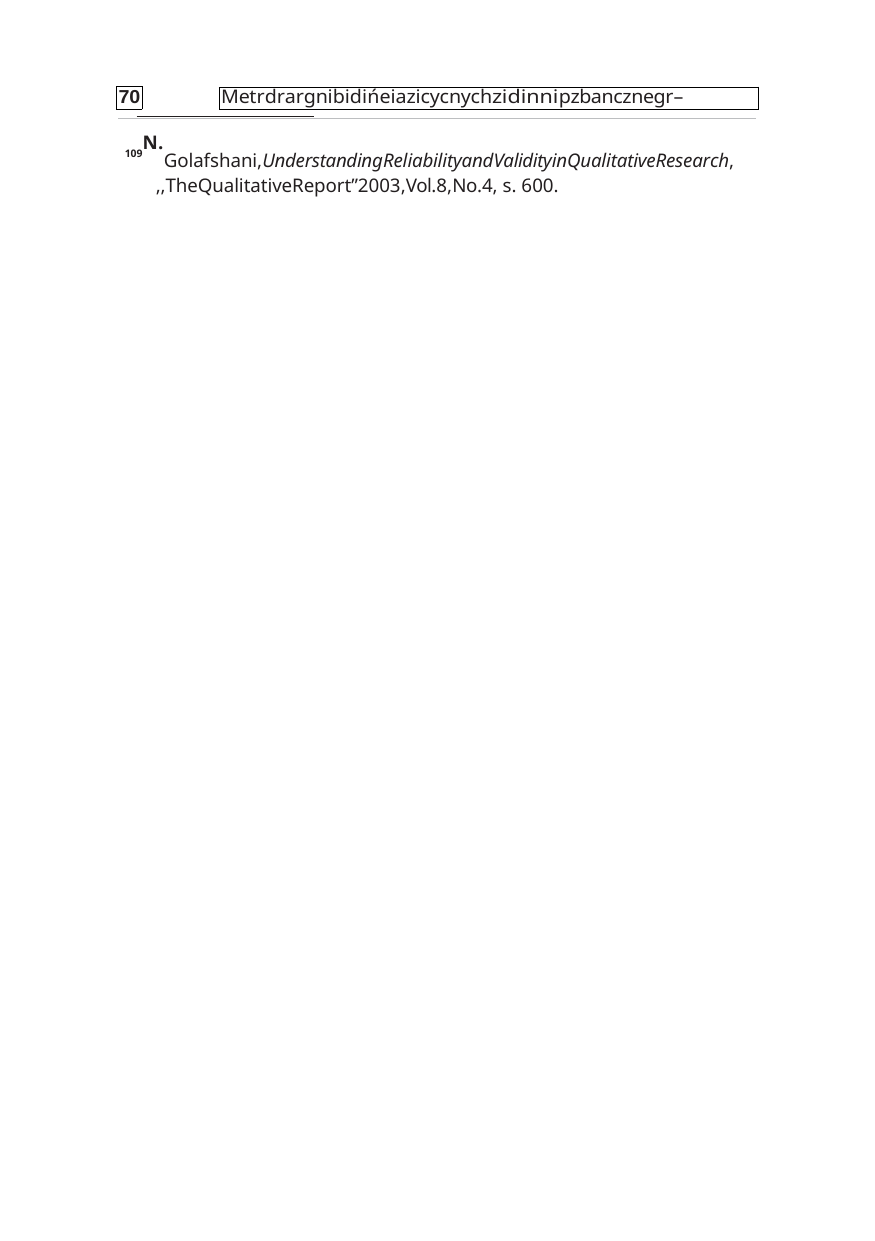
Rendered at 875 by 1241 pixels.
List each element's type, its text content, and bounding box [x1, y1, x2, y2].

text 109N.Golafshani,UnderstandingReliabilityandValidityinQualitativeResearch, [124, 147, 772, 172]
text ,,TheQualitativeReport”2003,Vol.8,No.4, s. 600. [156, 172, 772, 197]
